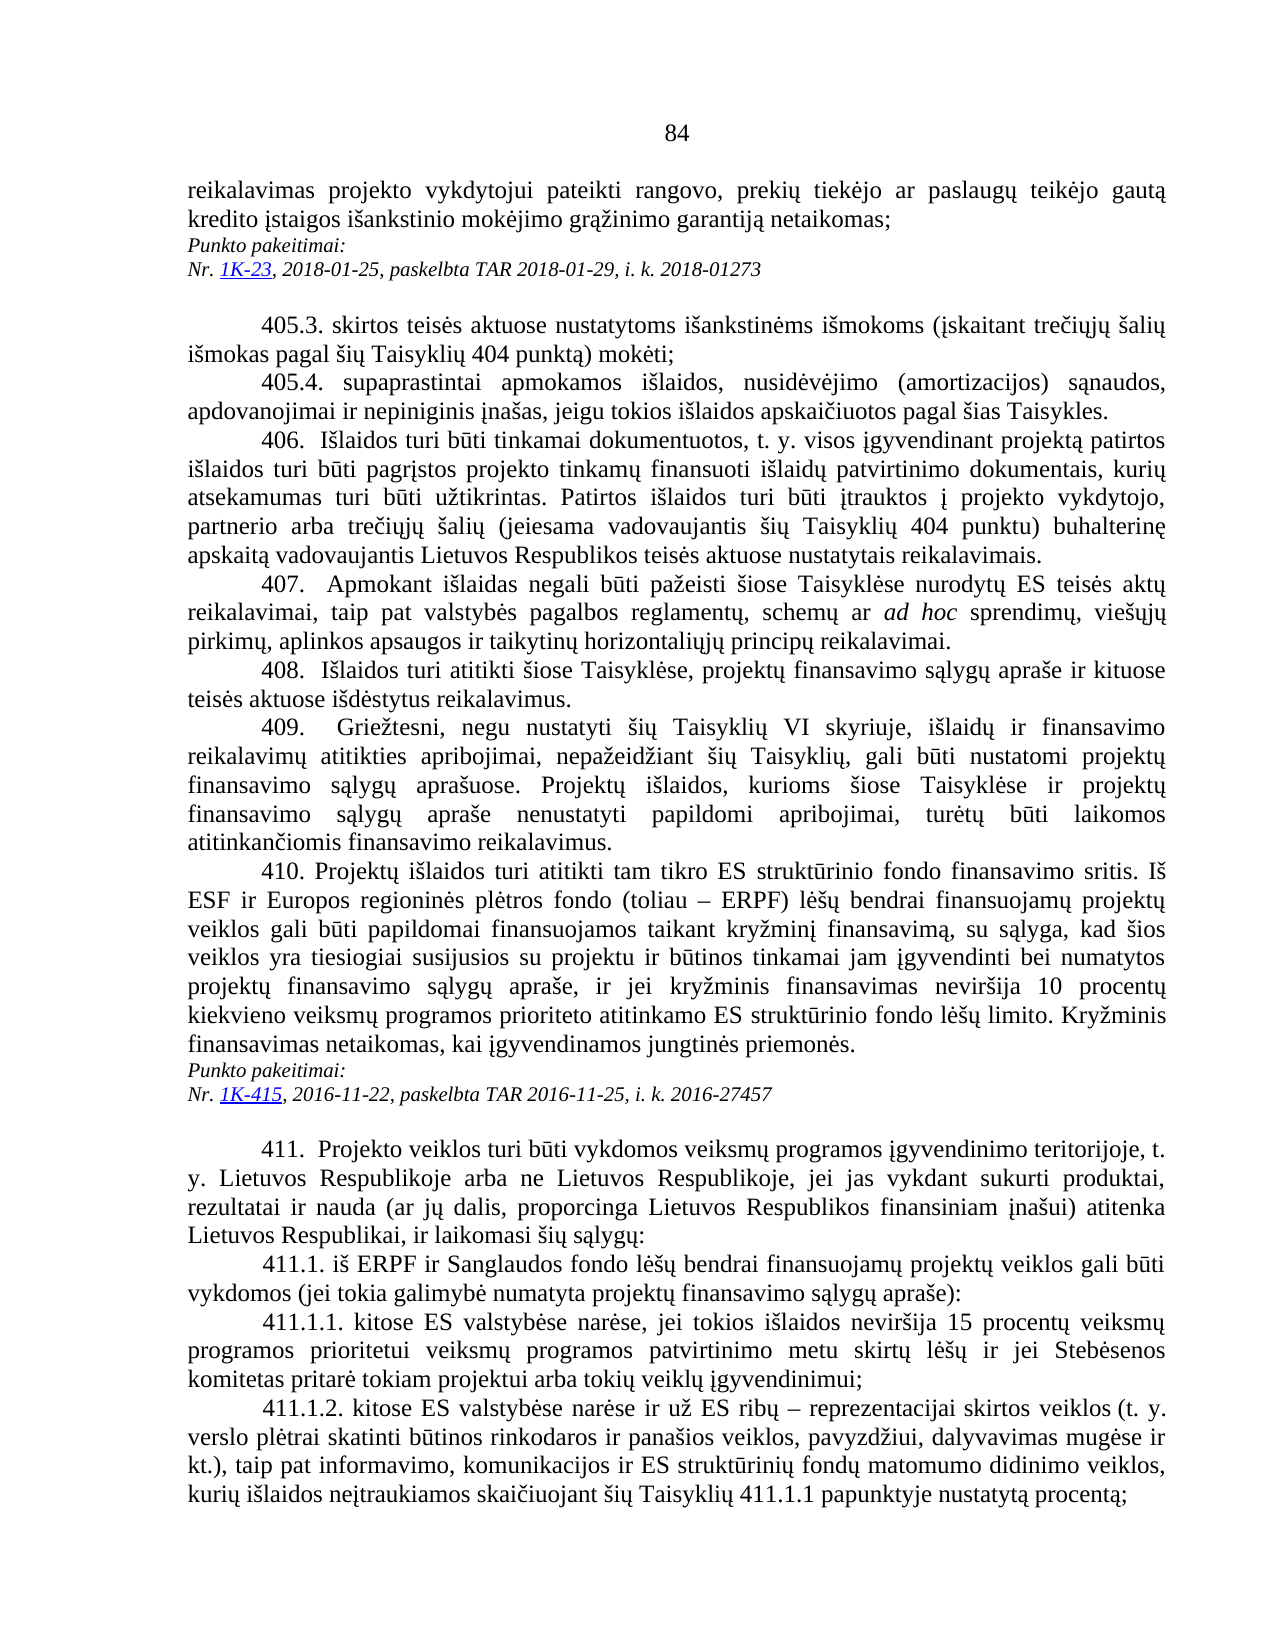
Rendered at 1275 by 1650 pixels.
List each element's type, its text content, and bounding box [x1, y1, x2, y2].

text 411.1.1. kitose ES valstybėse narėse, jei tokios išlaidos neviršija 15 procentų veiksmų programos prioritetui veiksmų programos patvirtinimo metu skirtų lėšų ir jei Stebėsenos komitetas pritarė tokiam projektui arba tokių veiklų įgyvendinimui; [187, 1307, 1167, 1393]
text 405.3. skirtos teisės aktuose nustatytoms išankstinėms išmokoms (įskaitant trečiųjų šalių išmokas pagal šių Taisyklių 404 punktą) mokėti; [187, 310, 1167, 367]
text 406. Išlaidos turi būti tinkamai dokumentuotos, t. y. visos įgyvendinant projektą patirtos išlaidos turi būti pagrįstos projekto tinkamų finansuoti išlaidų patvirtinimo dokumentais, kurių atsekamumas turi būti užtikrintas. Patirtos išlaidos turi būti įtrauktos į projekto vykdytojo, partnerio arba trečiųjų šalių (jeiesama vadovaujantis šių Taisyklių 404 punktu) buhalterinę apskaitą vadovaujantis Lietuvos Respublikos teisės aktuose nustatytais reikalavimais. [187, 425, 1167, 569]
text reikalavimas projekto vykdytojui pateikti rangovo, prekių tiekėjo ar paslaugų teikėjo gautą kredito įstaigos išankstinio mokėjimo grąžinimo garantiją netaikomas; [187, 176, 1167, 233]
text Nr. 1K-23, 2018-01-25, paskelbta TAR 2018-01-29, i. k. 2018-01273 [187, 257, 1167, 281]
text 409. Griežtesni, negu nustatyti šių Taisyklių VI skyriuje, išlaidų ir finansavimo reikalavimų atitikties apribojimai, nepažeidžiant šių Taisyklių, gali būti nustatomi projektų finansavimo sąlygų aprašuose. Projektų išlaidos, kurioms šiose Taisyklėse ir projektų finansavimo sąlygų apraše nenustatyti papildomi apribojimai, turėtų būti laikomos atitinkančiomis finansavimo reikalavimus. [187, 712, 1167, 856]
text Punkto pakeitimai: [187, 1057, 1167, 1082]
text 411.1. iš ERPF ir Sanglaudos fondo lėšų bendrai finansuojamų projektų veiklos gali būti vykdomos (jei tokia galimybė numatyta projektų finansavimo sąlygų apraše): [187, 1249, 1167, 1307]
text 405.4. supaprastintai apmokamos išlaidos, nusidėvėjimo (amortizacijos) sąnaudos, apdovanojimai ir nepiniginis įnašas, jeigu tokios išlaidos apskaičiuotos pagal šias Taisykles. [187, 367, 1167, 425]
text Nr. 1K-415, 2016-11-22, paskelbta TAR 2016-11-25, i. k. 2016-27457 [187, 1082, 1167, 1106]
text Punkto pakeitimai: [187, 233, 1167, 257]
text 407. Apmokant išlaidas negali būti pažeisti šiose Taisyklėse nurodytų ES teisės aktų reikalavimai, taip pat valstybės pagalbos reglamentų, schemų ar ad hoc sprendimų, viešųjų pirkimų, aplinkos apsaugos ir taikytinų horizontaliųjų principų reikalavimai. [187, 569, 1167, 655]
text 411. Projekto veiklos turi būti vykdomos veiksmų programos įgyvendinimo teritorijoje, t. y. Lietuvos Respublikoje arba ne Lietuvos Respublikoje, jei jas vykdant sukurti produktai, rezultatai ir nauda (ar jų dalis, proporcinga Lietuvos Respublikos finansiniam įnašui) atitenka Lietuvos Respublikai, ir laikomasi šių sąlygų: [187, 1134, 1167, 1249]
text 408. Išlaidos turi atitikti šiose Taisyklėse, projektų finansavimo sąlygų apraše ir kituose teisės aktuose išdėstytus reikalavimus. [187, 655, 1167, 712]
text 411.1.2. kitose ES valstybėse narėse ir už ES ribų – reprezentacijai skirtos veiklos (t. y. verslo plėtrai skatinti būtinos rinkodaros ir panašios veiklos, pavyzdžiui, dalyvavimas mugėse ir kt.), taip pat informavimo, komunikacijos ir ES struktūrinių fondų matomumo didinimo veiklos, kurių išlaidos neįtraukiamos skaičiuojant šių Taisyklių 411.1.1 papunktyje nustatytą procentą; [187, 1393, 1167, 1508]
text 410. Projektų išlaidos turi atitikti tam tikro ES struktūrinio fondo finansavimo sritis. Iš ESF ir Europos regioninės plėtros fondo (toliau – ERPF) lėšų bendrai finansuojamų projektų veiklos gali būti papildomai finansuojamos taikant kryžminį finansavimą, su sąlyga, kad šios veiklos yra tiesiogiai susijusios su projektu ir būtinos tinkamai jam įgyvendinti bei numatytos projektų finansavimo sąlygų apraše, ir jei kryžminis finansavimas neviršija 10 procentų kiekvieno veiksmų programos prioriteto atitinkamo ES struktūrinio fondo lėšų limito. Kryžminis finansavimas netaikomas, kai įgyvendinamos jungtinės priemonės. [187, 856, 1167, 1057]
